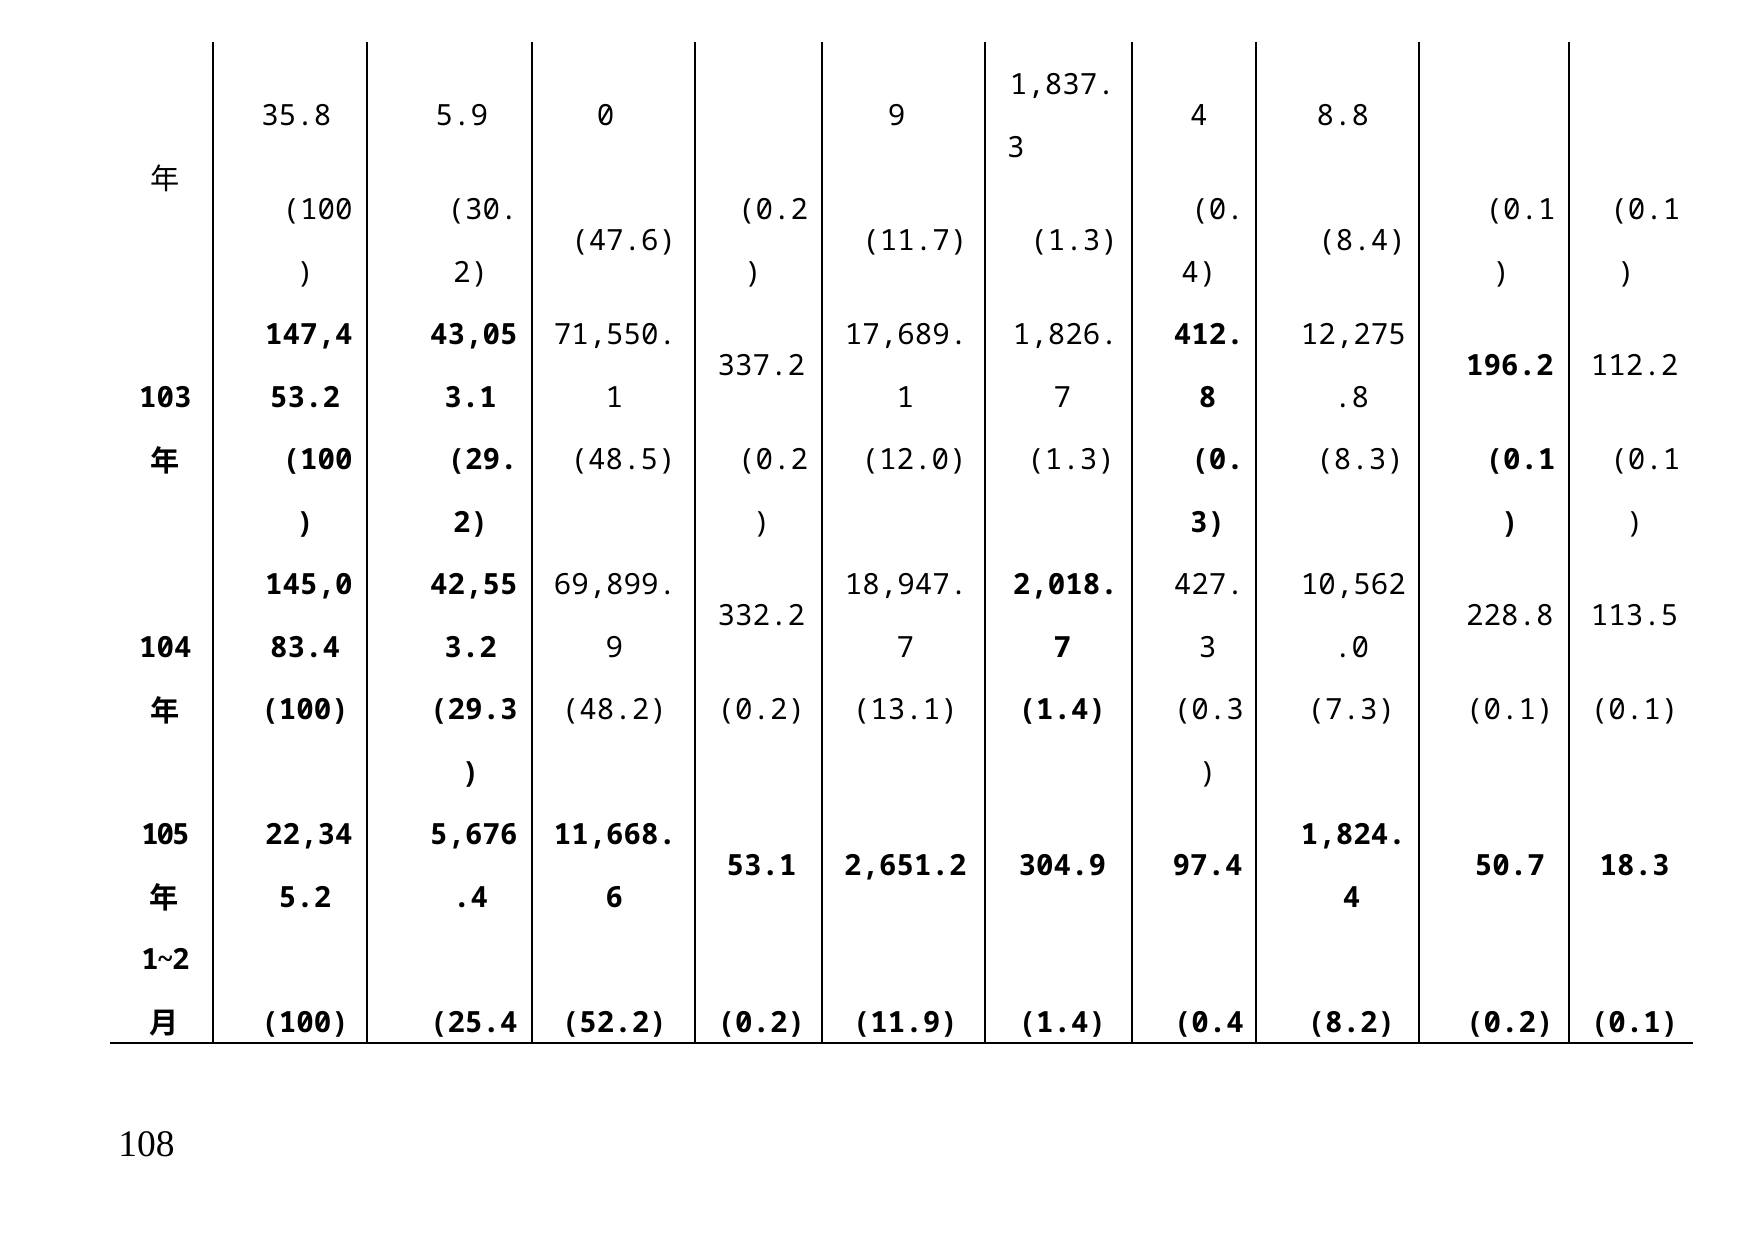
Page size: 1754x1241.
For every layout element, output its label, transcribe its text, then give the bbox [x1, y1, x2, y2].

table_cell (29.3) [368, 667, 531, 792]
table_cell (0.2) [696, 417, 821, 542]
table_cell 43,053.1 [368, 292, 531, 417]
table_cell (1.4) [986, 667, 1131, 792]
table_cell (0.1) [1420, 417, 1568, 542]
table_cell (48.2) [533, 667, 694, 792]
table_cell 4 [1133, 42, 1255, 167]
table_cell (47.6) [533, 167, 694, 292]
table_cell 10,562.0 [1257, 542, 1418, 667]
table_cell 50.7 [1420, 792, 1568, 917]
table_cell 年 [110, 42, 212, 292]
table_cell 53.1 [696, 792, 821, 917]
table_cell (0.1) [1570, 917, 1693, 1042]
table_cell 104年 [110, 542, 212, 792]
table_cell (0.1) [1570, 667, 1693, 792]
table_cell 112.2 [1570, 292, 1693, 417]
table_cell 0 [533, 42, 694, 167]
table_cell (100) [214, 167, 366, 292]
table_cell (0.3) [1133, 667, 1255, 792]
table_cell 412.8 [1133, 292, 1255, 417]
table_cell (11.9) [823, 917, 984, 1042]
table_cell 35.8 [214, 42, 366, 167]
table_cell (48.5) [533, 417, 694, 542]
table_cell (25.4 [368, 917, 531, 1042]
table_cell 69,899.9 [533, 542, 694, 667]
table_cell (0.2) [696, 167, 821, 292]
table_cell (0.4) [1133, 167, 1255, 292]
table_cell 12,275.8 [1257, 292, 1418, 417]
table_cell 337.2 [696, 292, 821, 417]
table_cell 228.8 [1420, 542, 1568, 667]
table_cell (8.2) [1257, 917, 1418, 1042]
table_cell [1420, 42, 1568, 167]
table_cell (8.4) [1257, 167, 1418, 292]
table_cell 11,668.6 [533, 792, 694, 917]
table_cell 1,837.3 [986, 42, 1131, 167]
table_cell (0.2) [696, 917, 821, 1042]
table_cell 196.2 [1420, 292, 1568, 417]
table_cell 1,824.4 [1257, 792, 1418, 917]
table_cell 8.8 [1257, 42, 1418, 167]
table_cell (12.0) [823, 417, 984, 542]
table_cell 5.9 [368, 42, 531, 167]
table_cell (8.3) [1257, 417, 1418, 542]
table_cell 113.5 [1570, 542, 1693, 667]
table_cell (100) [214, 417, 366, 542]
table_cell (1.3) [986, 417, 1131, 542]
table_cell 42,553.2 [368, 542, 531, 667]
table_cell (100) [214, 667, 366, 792]
table_cell 17,689.1 [823, 292, 984, 417]
table_cell [1570, 42, 1693, 167]
table_cell (1.4) [986, 917, 1131, 1042]
table_cell (0.1) [1570, 417, 1693, 542]
table_cell (0.1) [1420, 167, 1568, 292]
table_cell 18.3 [1570, 792, 1693, 917]
table_cell (52.2) [533, 917, 694, 1042]
table_cell (0.3) [1133, 417, 1255, 542]
table_cell 304.9 [986, 792, 1131, 917]
table_cell 71,550.1 [533, 292, 694, 417]
table_cell (29.2) [368, 417, 531, 542]
table_cell (0.1) [1420, 667, 1568, 792]
table_cell 9 [823, 42, 984, 167]
table_cell 105年 1~2月 [110, 792, 212, 1042]
table_cell 427.3 [1133, 542, 1255, 667]
table_cell (0.1) [1570, 167, 1693, 292]
table_cell (0.2) [1420, 917, 1568, 1042]
table_cell 332.2 [696, 542, 821, 667]
table_cell 5,676.4 [368, 792, 531, 917]
table_cell (7.3) [1257, 667, 1418, 792]
table_cell (30.2) [368, 167, 531, 292]
table_cell 145,083.4 [214, 542, 366, 667]
table_cell (11.7) [823, 167, 984, 292]
table_cell 103年 [110, 292, 212, 542]
table_cell (0.4 [1133, 917, 1255, 1042]
table_cell (100) [214, 917, 366, 1042]
table_cell (13.1) [823, 667, 984, 792]
table_cell 1,826.7 [986, 292, 1131, 417]
table_cell 18,947.7 [823, 542, 984, 667]
table_cell 97.4 [1133, 792, 1255, 917]
table_cell [696, 42, 821, 167]
table_cell 2,018.7 [986, 542, 1131, 667]
table_cell (1.3) [986, 167, 1131, 292]
table_cell 147,453.2 [214, 292, 366, 417]
table_cell 22,345.2 [214, 792, 366, 917]
table_cell (0.2) [696, 667, 821, 792]
table_cell 2,651.2 [823, 792, 984, 917]
